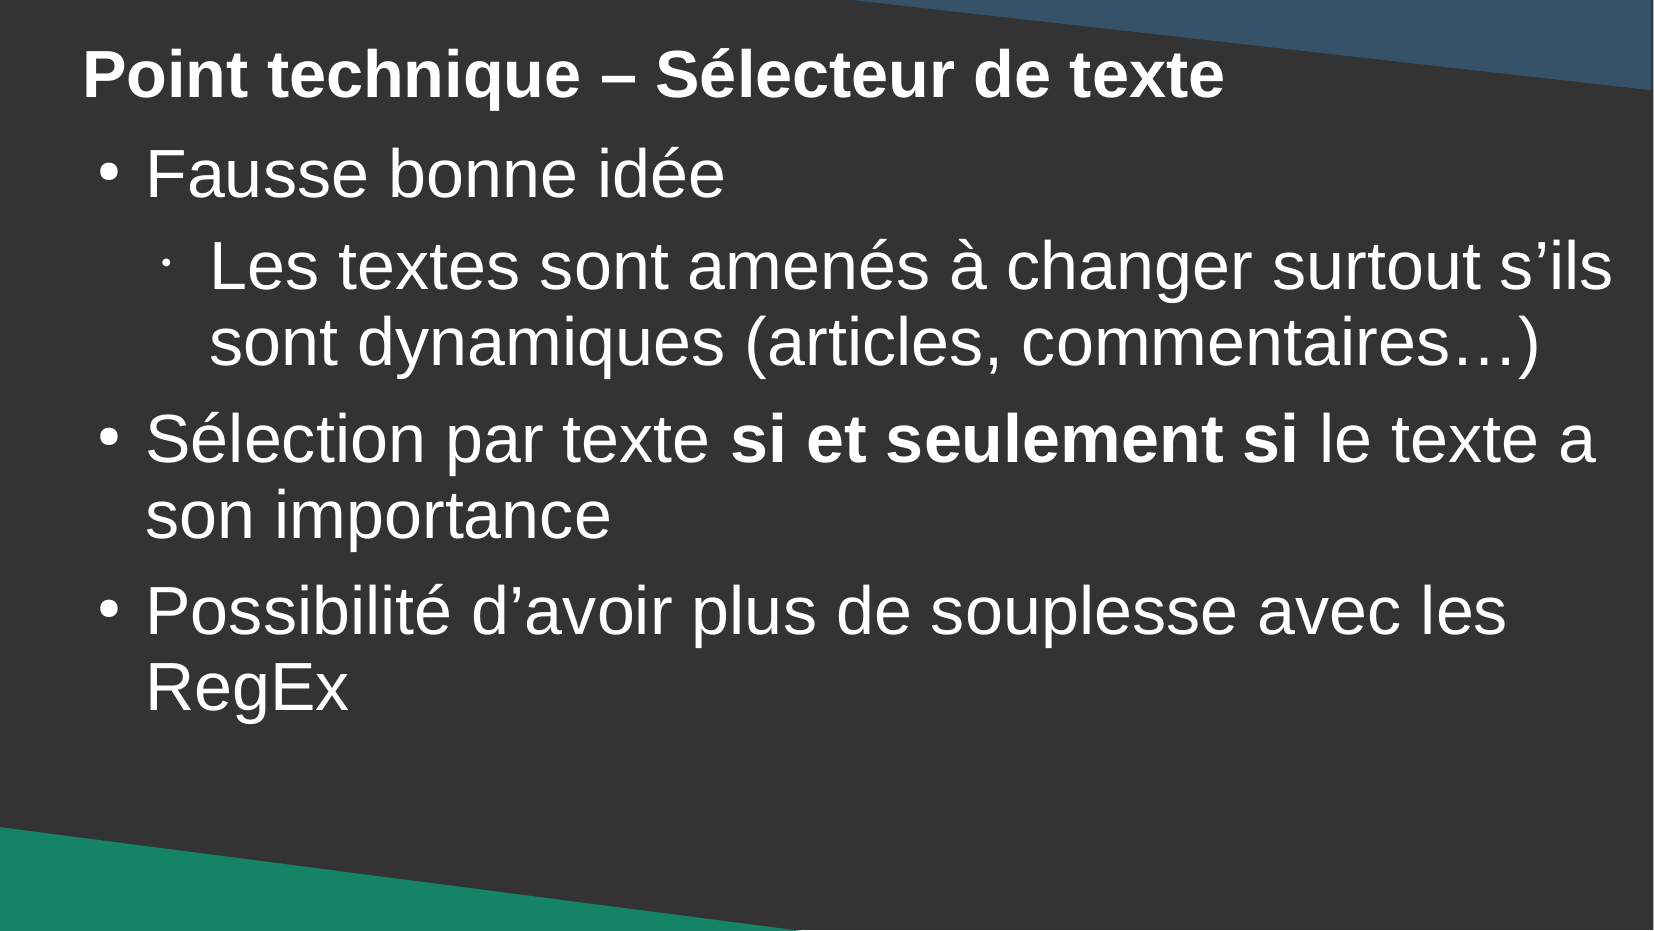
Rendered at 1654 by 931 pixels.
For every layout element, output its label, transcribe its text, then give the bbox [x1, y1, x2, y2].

list Fausse bonne idée Les textes sont amenés à changer surtout s’ils sont dynamiques (articles, commentaires…) Sélection par texte si et seulement si le texte a son importance Possibilité d’avoir plus de souplesse avec les RegEx [80, 135, 1620, 798]
text_box [852, 0, 1652, 91]
text_box [0, 827, 802, 931]
title Point technique – Sélecteur de texte [82, 37, 1571, 122]
